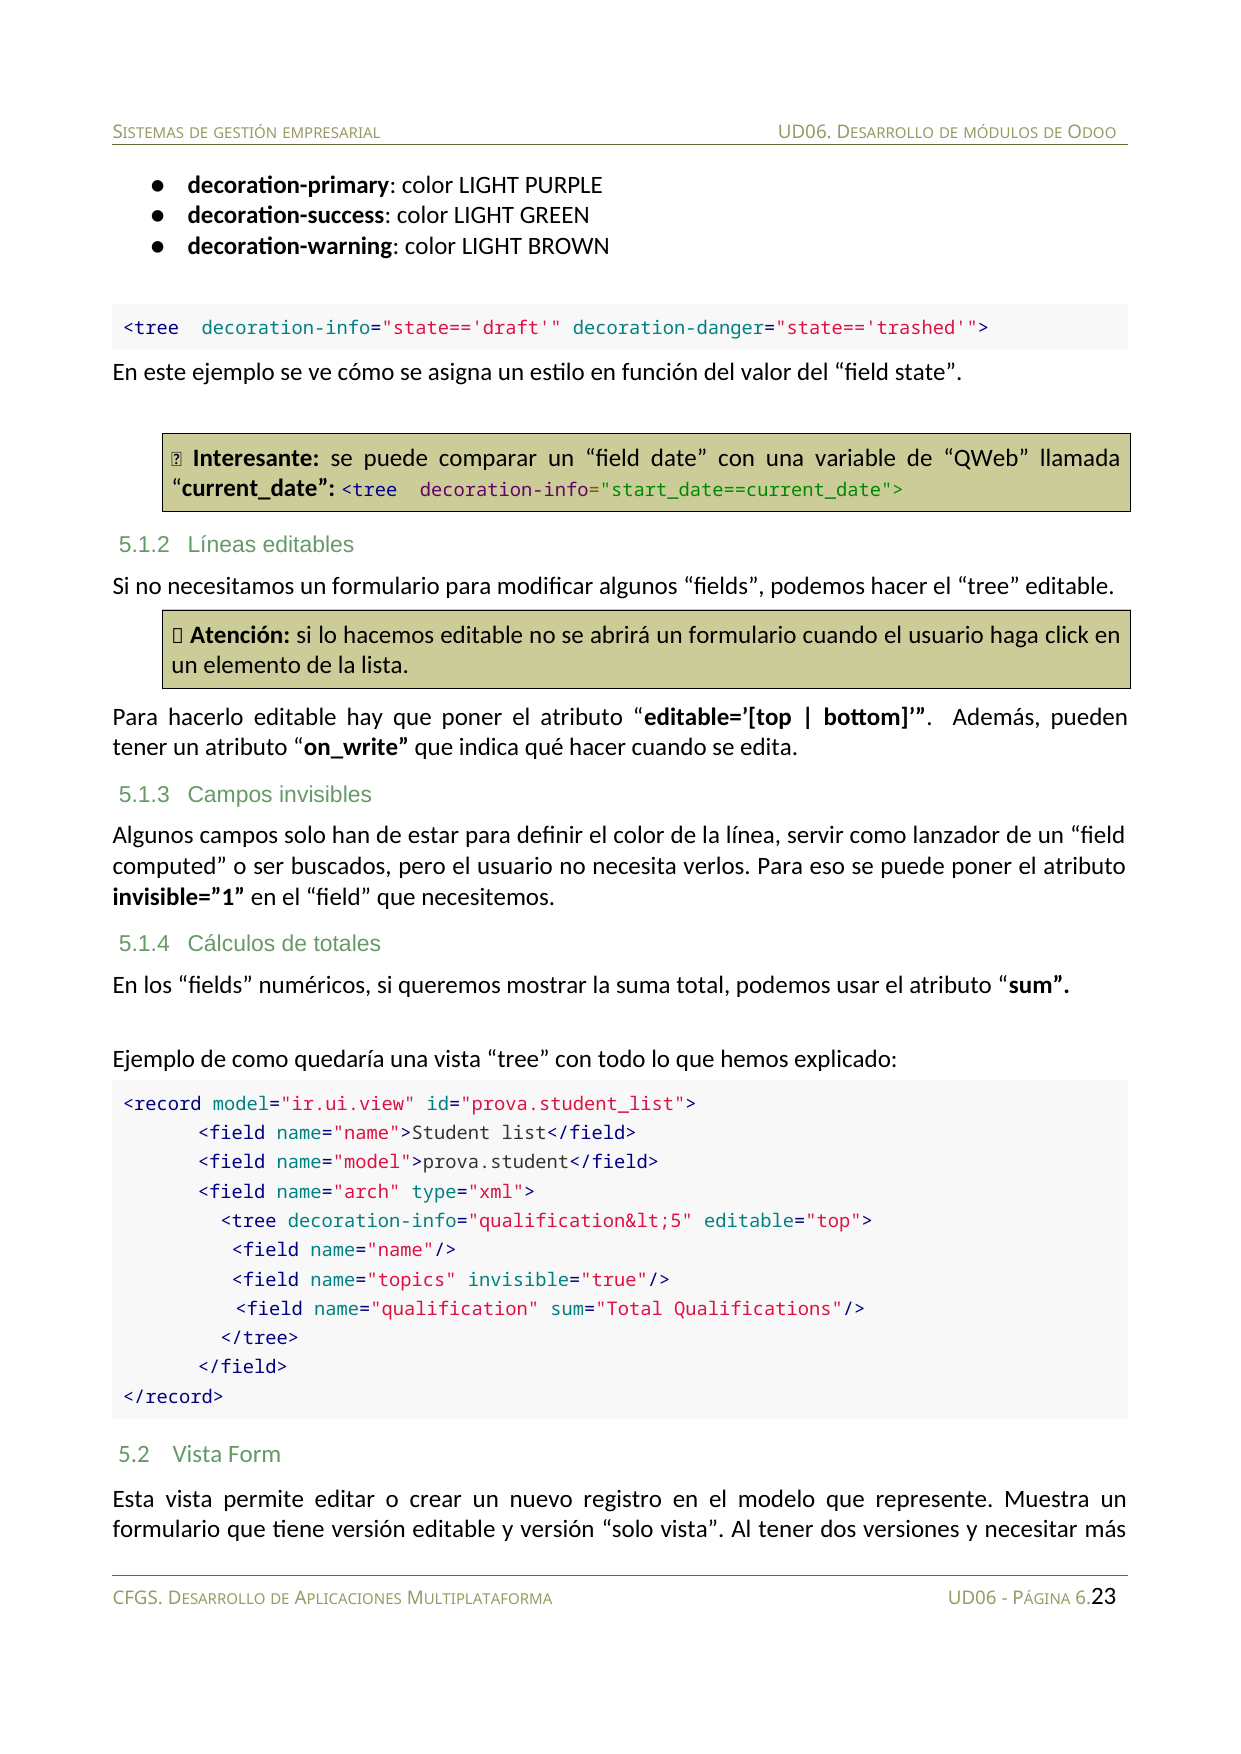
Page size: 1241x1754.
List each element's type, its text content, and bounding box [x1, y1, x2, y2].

text En este ejemplo se ve cómo se asigna un estilo en función del valor del “field state”. [112, 356, 1128, 387]
text Si no necesitamos un formulario para modificar algunos “fields”, podemos hacer el “tree” editable. [112, 570, 1128, 601]
subtitle Líneas editables [112, 531, 1128, 558]
subtitle Cálculos de totales [112, 930, 1128, 956]
text En los “fields” numéricos, si queremos mostrar la suma total, podemos usar el atributo “sum”. [112, 969, 1128, 999]
text Esta vista permite editar o crear un nuevo registro en el modelo que represente. Muestra un formulario que tiene versión editable y versión “solo vista”. Al tener dos versiones y necesitar más [112, 1483, 1128, 1544]
list decoration-warning: color LIGHT BROWN [150, 230, 1128, 261]
text 💬 Interesante: se puede comparar un “field date” con una variable de “QWeb” llamada “current_date”: <tree decoration-info="start_date==current_date"> [163, 434, 1130, 511]
table_header <record model="ir.ui.view" id="prova.student_list"> <field name="name">Student list</field> <field name="model">prova.student</field> <field name="arch" type="xml"> <tree decoration-info="qualification&lt;5" editable="top"> <field name="name"/> <field name="topics" invisible="true"/> <field name="qualification" sum="Total Qualifications"/> </tree> </field> </record> [112, 1080, 1128, 1419]
text ❕ Atención: si lo hacemos editable no se abrirá un formulario cuando el usuario haga click en un elemento de la lista. [163, 611, 1130, 688]
text Para hacerlo editable hay que poner el atributo “editable=’[top | bottom]’”. Además, pueden tener un atributo “on_write” que indica qué hacer cuando se edita. [112, 701, 1128, 762]
text Algunos campos solo han de estar para definir el color de la línea, servir como lanzador de un “field computed” o ser buscados, pero el usuario no necesita verlos. Para eso se puede poner el atributo invisible=”1” en el “field” que necesitemos. [112, 820, 1128, 911]
list decoration-success: color LIGHT GREEN [150, 199, 1128, 230]
subtitle Vista Form [112, 1438, 1128, 1468]
subtitle Campos invisibles [112, 781, 1128, 807]
table_header <tree decoration-info="state=='draft'" decoration-danger="state=='trashed'"> [112, 304, 1128, 350]
text Ejemplo de como quedaría una vista “tree” con todo lo que hemos explicado: [112, 1043, 1128, 1073]
list decoration-primary: color LIGHT PURPLE [150, 169, 1128, 199]
